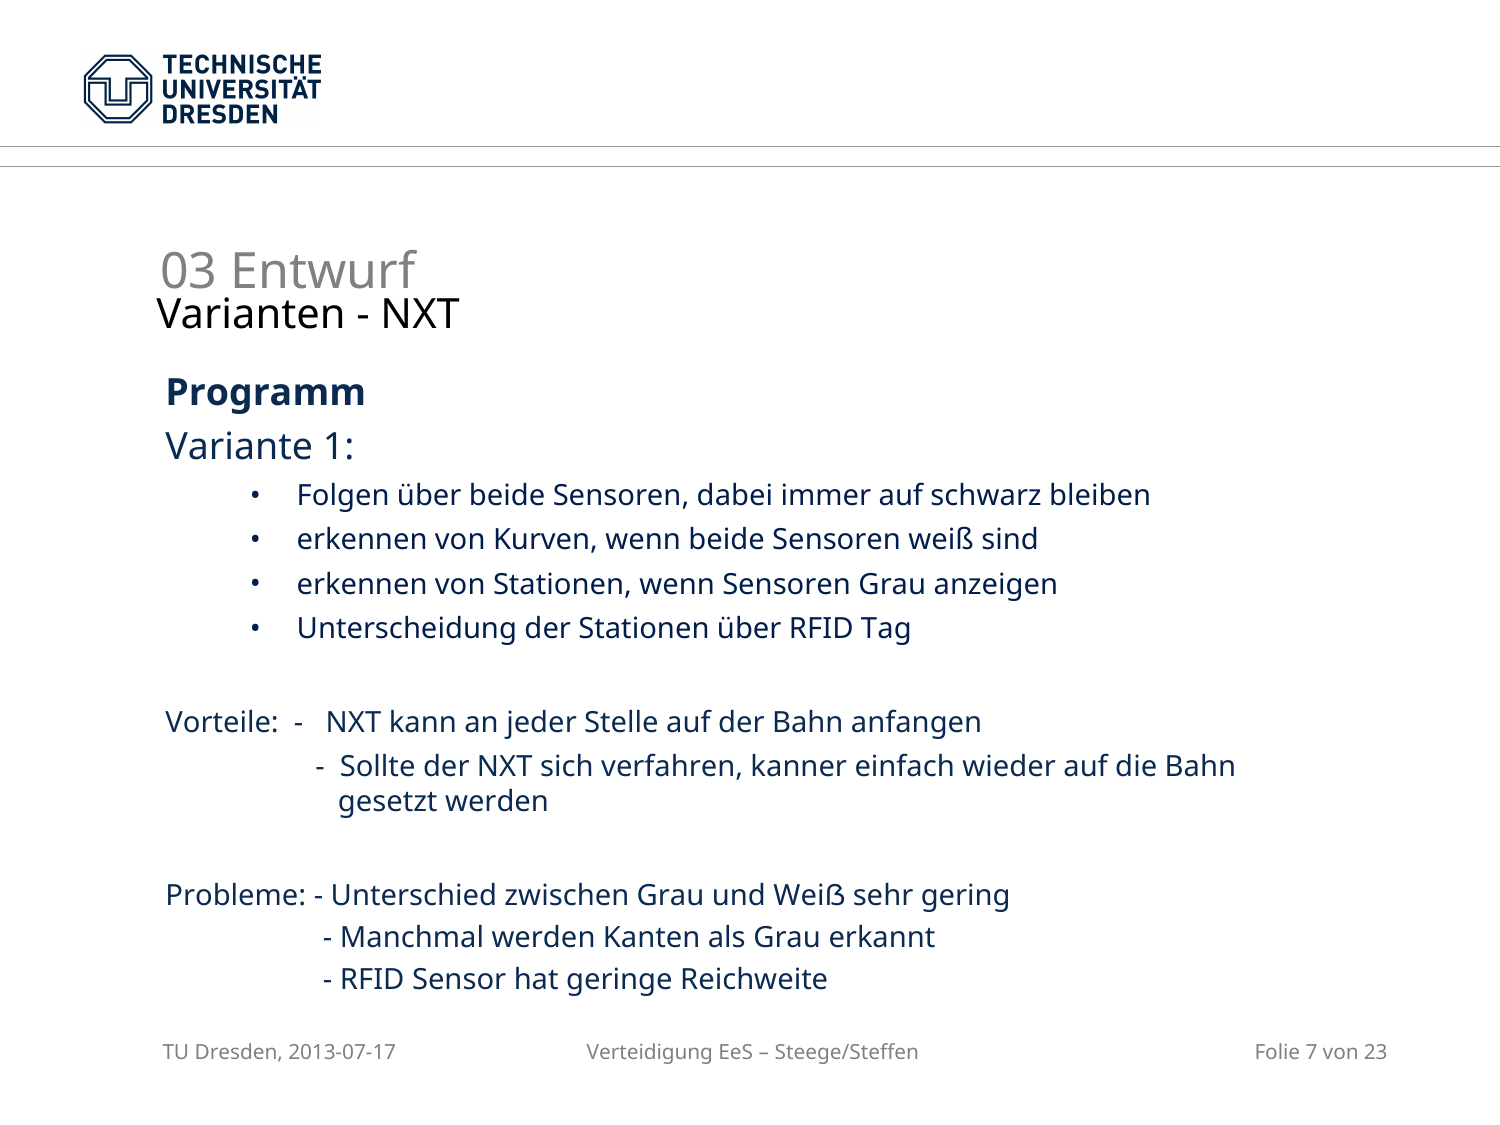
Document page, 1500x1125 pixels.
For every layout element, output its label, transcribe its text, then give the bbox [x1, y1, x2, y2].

title 03 Entwurf [160, 230, 1392, 307]
picture [83, 54, 321, 124]
text_box Programm Variante 1: Folgen über beide Sensoren, dabei immer auf schwarz bleiben erkennen von Kurven, wenn beide Sensoren weiß sind erkennen von Stationen, wenn Sensoren Grau anzeigen Unterscheidung der Stationen über RFID Tag Vorteile: - NXT kann an jeder Stelle auf der Bahn anfangen - Sollte der NXT sich verfahren, kanner einfach wieder auf die Bahn gesetzt werden Probleme: - Unterschied zwischen Grau und Weiẞ sehr gering - Manchmal werden Kanten als Grau erkannt - RFID Sensor hat geringe Reichweite [165, 360, 1391, 1016]
text_box Varianten - NXT [156, 276, 1388, 339]
